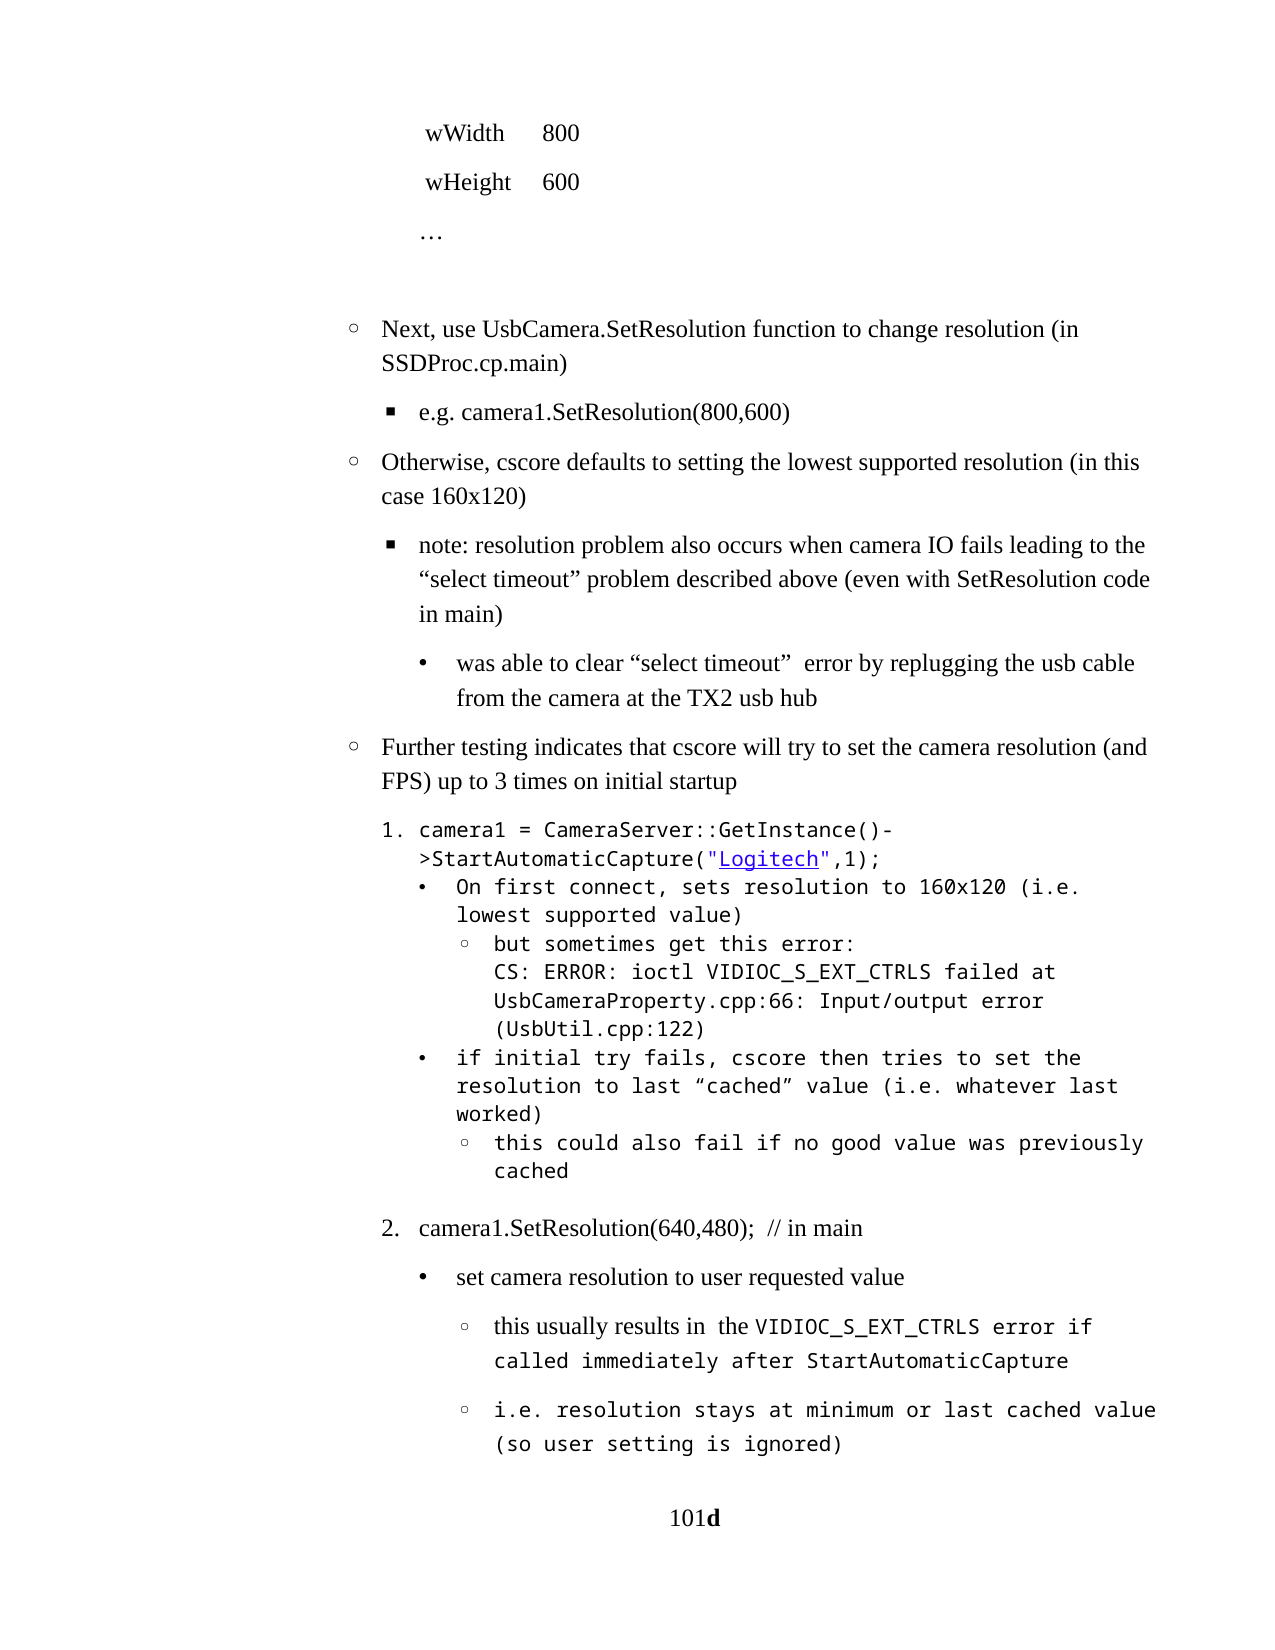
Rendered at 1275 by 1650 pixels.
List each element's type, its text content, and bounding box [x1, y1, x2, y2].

list set camera resolution to user requested value [419, 1262, 1158, 1291]
list e.g. camera1.SetResolution(800,600) [381, 397, 1158, 426]
list CS: ERROR: ioctl VIDIOC_S_EXT_CTRLS failed at UsbCameraProperty.cpp:66: Input/output error (UsbUtil.cpp:122) [456, 957, 1158, 1043]
list this usually results in the VIDIOC_S_EXT_CTRLS error if called immediately after StartAutomaticCapture [456, 1311, 1158, 1375]
list this could also fail if no good value was previously cached [456, 1128, 1158, 1185]
list but sometimes get this error: [456, 929, 1158, 957]
list was able to clear “select timeout” error by replugging the usb cable from the camera at the TX2 usb hub [419, 648, 1158, 711]
list camera1.SetResolution(640,480); // in main [381, 1213, 1158, 1242]
list note: resolution problem also occurs when camera IO fails leading to the “select timeout” problem described above (even with SetResolution code in main) [381, 530, 1158, 628]
list … [381, 216, 1158, 245]
list Next, use UsbCamera.SetResolution function to change resolution (in SSDProc.cp.main) [344, 314, 1158, 377]
list Further testing indicates that cscore will try to set the camera resolution (and FPS) up to 3 times on initial startup [344, 732, 1158, 795]
list camera1 = CameraServer::GetInstance()->StartAutomaticCapture("Logitech",1); [381, 815, 1158, 872]
list if initial try fails, cscore then tries to set the resolution to last “cached” value (i.e. whatever last worked) [419, 1043, 1158, 1128]
list wWidth 800 [381, 118, 1158, 147]
list On first connect, sets resolution to 160x120 (i.e. lowest supported value) [419, 872, 1158, 929]
list Otherwise, cscore defaults to setting the lowest supported resolution (in this case 160x120) [344, 447, 1158, 510]
list wHeight 600 [381, 167, 1158, 196]
list i.e. resolution stays at minimum or last cached value (so user setting is ignored) [456, 1395, 1158, 1458]
